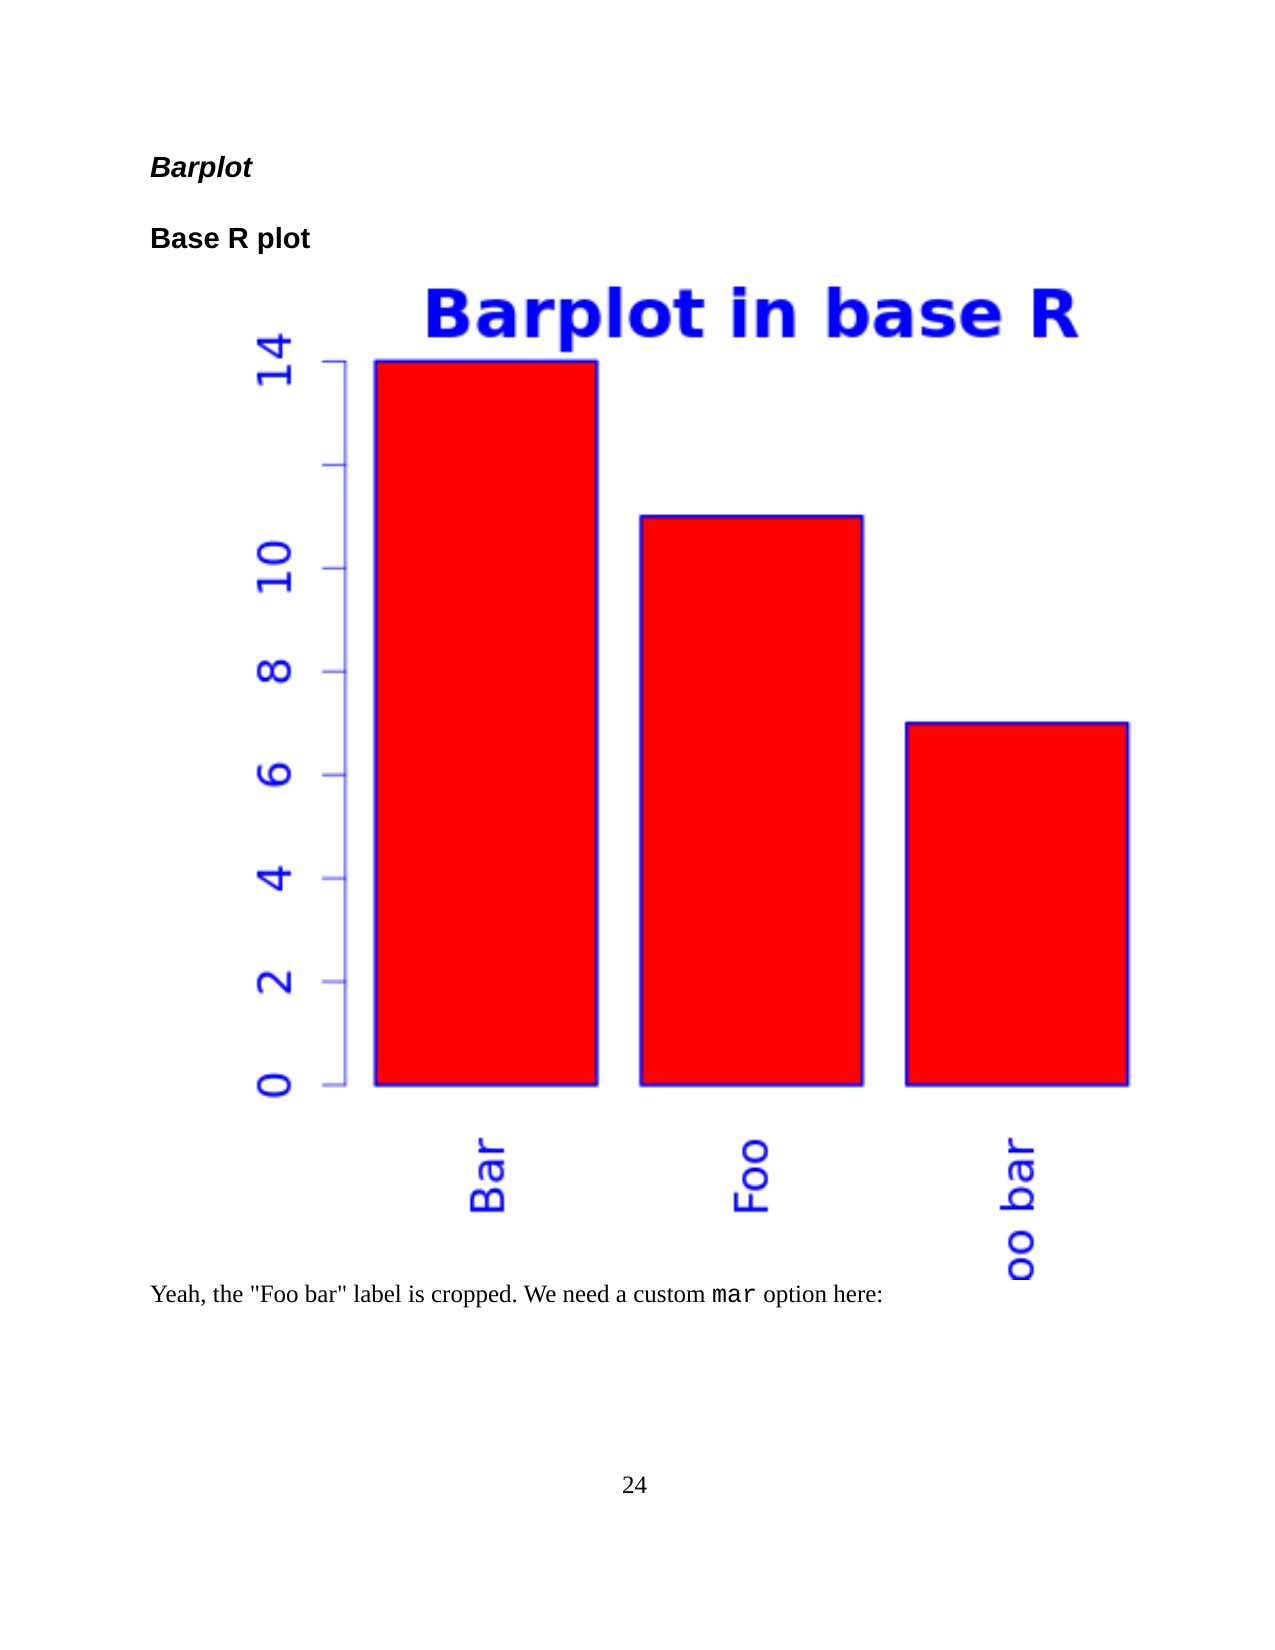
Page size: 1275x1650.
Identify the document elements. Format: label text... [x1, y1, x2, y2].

picture [150, 267, 1163, 1280]
subtitle Barplot [150, 150, 1125, 183]
text Yeah, the "Foo bar" label is cropped. We need a custom mar option here: [150, 1280, 1125, 1310]
subtitle Base R plot [150, 221, 1125, 254]
